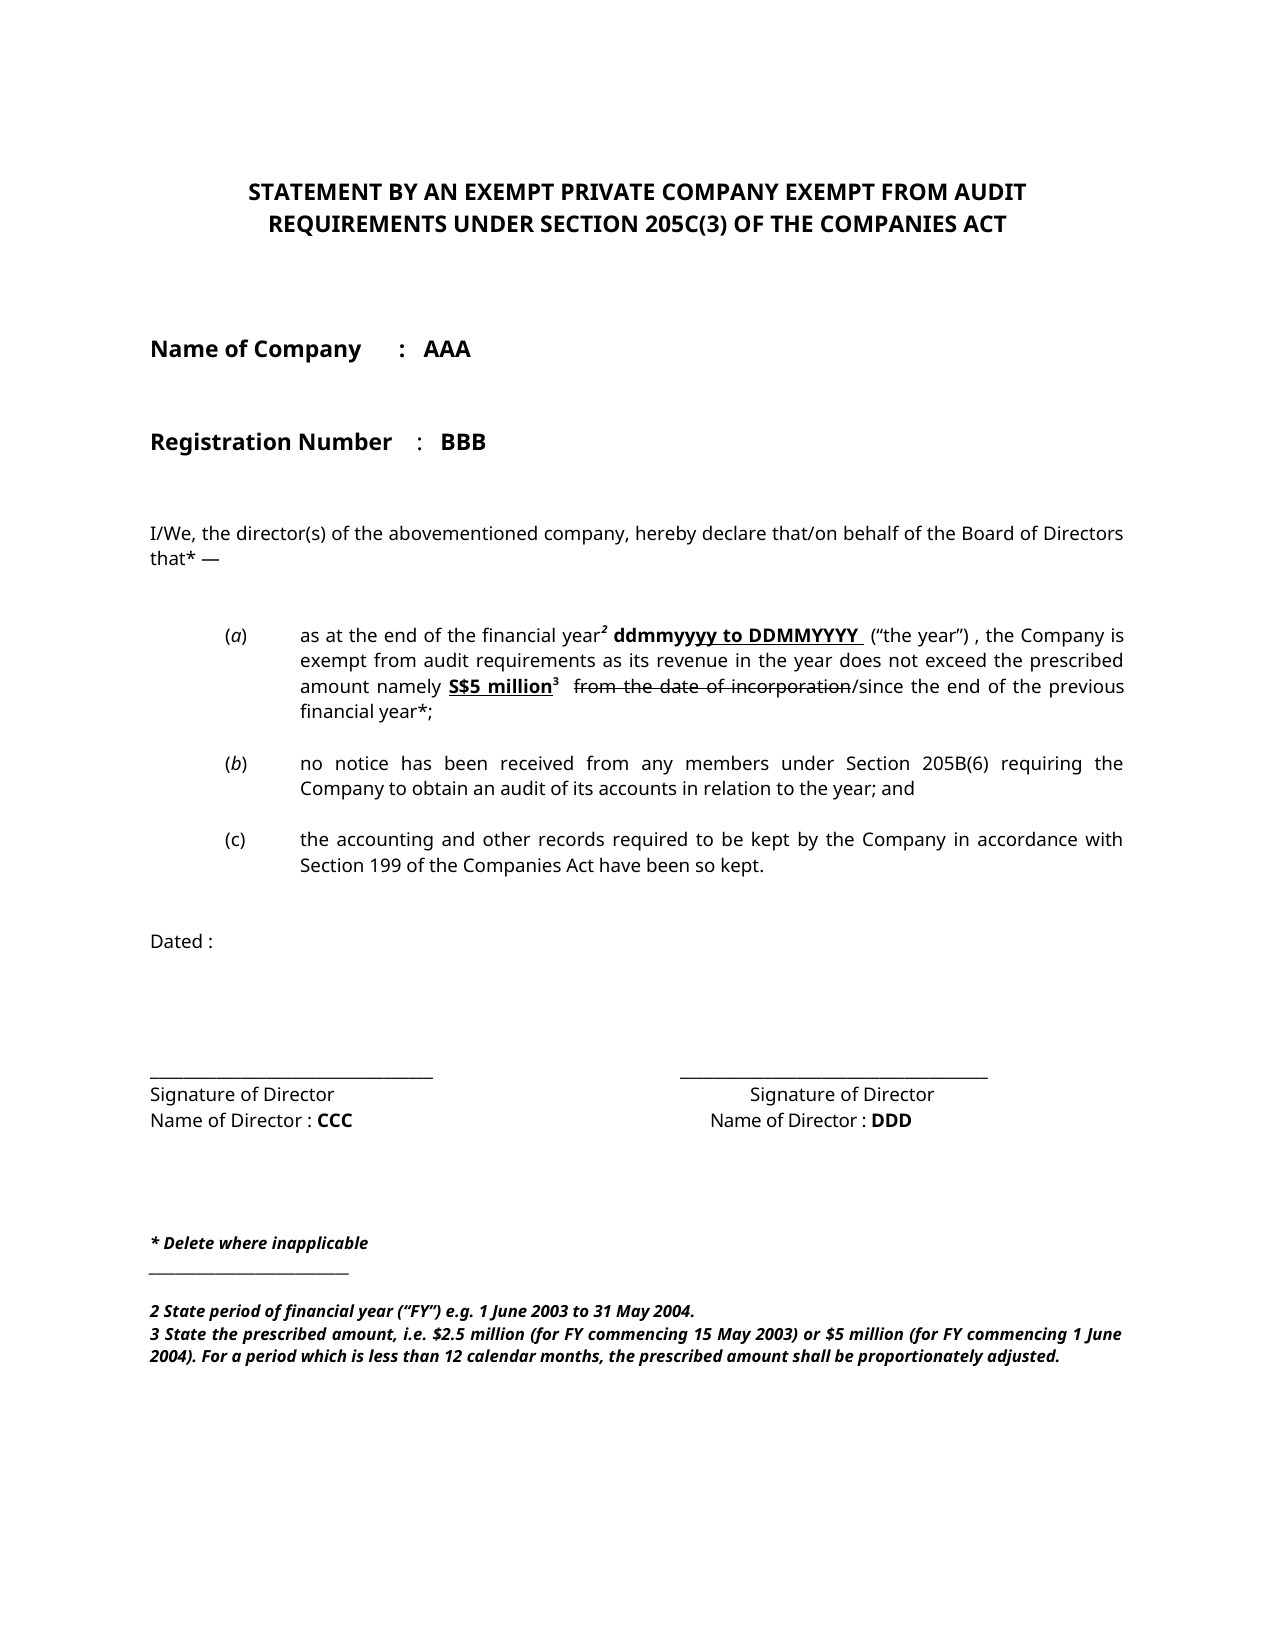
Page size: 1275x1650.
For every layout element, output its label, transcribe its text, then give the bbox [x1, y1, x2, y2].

text Name of Company : AAA [150, 333, 1125, 364]
text (c) the accounting and other records required to be kept by the Company in accordance with Section 199 of the Companies Act have been so kept. [225, 826, 1125, 877]
text Name of Director : CCC Name of Director : DDD [150, 1107, 1125, 1133]
text I/We, the director(s) of the abovementioned company, hereby declare that/on behalf of the Board of Directors that* — [150, 520, 1125, 571]
text * Delete where inapplicable [150, 1232, 1125, 1254]
text __________________________________ _____________________________________ [150, 1056, 1125, 1082]
text 3 State the prescribed amount, i.e. $2.5 million (for FY commencing 15 May 2003) or $5 million (for FY commencing 1 June 2004). For a period which is less than 12 calendar months, the prescribed amount shall be proportionately adjusted. [150, 1322, 1125, 1368]
text 2 State period of financial year (“FY”) e.g. 1 June 2003 to 31 May 2004. [150, 1300, 1125, 1322]
text Registration Number : BBB [150, 426, 1125, 458]
text (a) as at the end of the financial year2 ddmmyyyy to DDMMYYYY (“the year”) , the Company is exempt from audit requirements as its revenue in the year does not exceed the prescribed amount namely S$5 million3 from the date of incorporation/since the end of the previous financial year*; [225, 622, 1125, 724]
text STATEMENT BY AN EXEMPT PRIVATE COMPANY EXEMPT FROM AUDIT [150, 176, 1125, 208]
text REQUIREMENTS UNDER SECTION 205C(3) OF THE COMPANIES ACT [150, 208, 1125, 239]
text ______________________________ [150, 1254, 1125, 1277]
text Dated : [150, 928, 1125, 954]
text Signature of Director Signature of Director [150, 1082, 1125, 1107]
text (b) no notice has been received from any members under Section 205B(6) requiring the Company to obtain an audit of its accounts in relation to the year; and [225, 750, 1125, 801]
